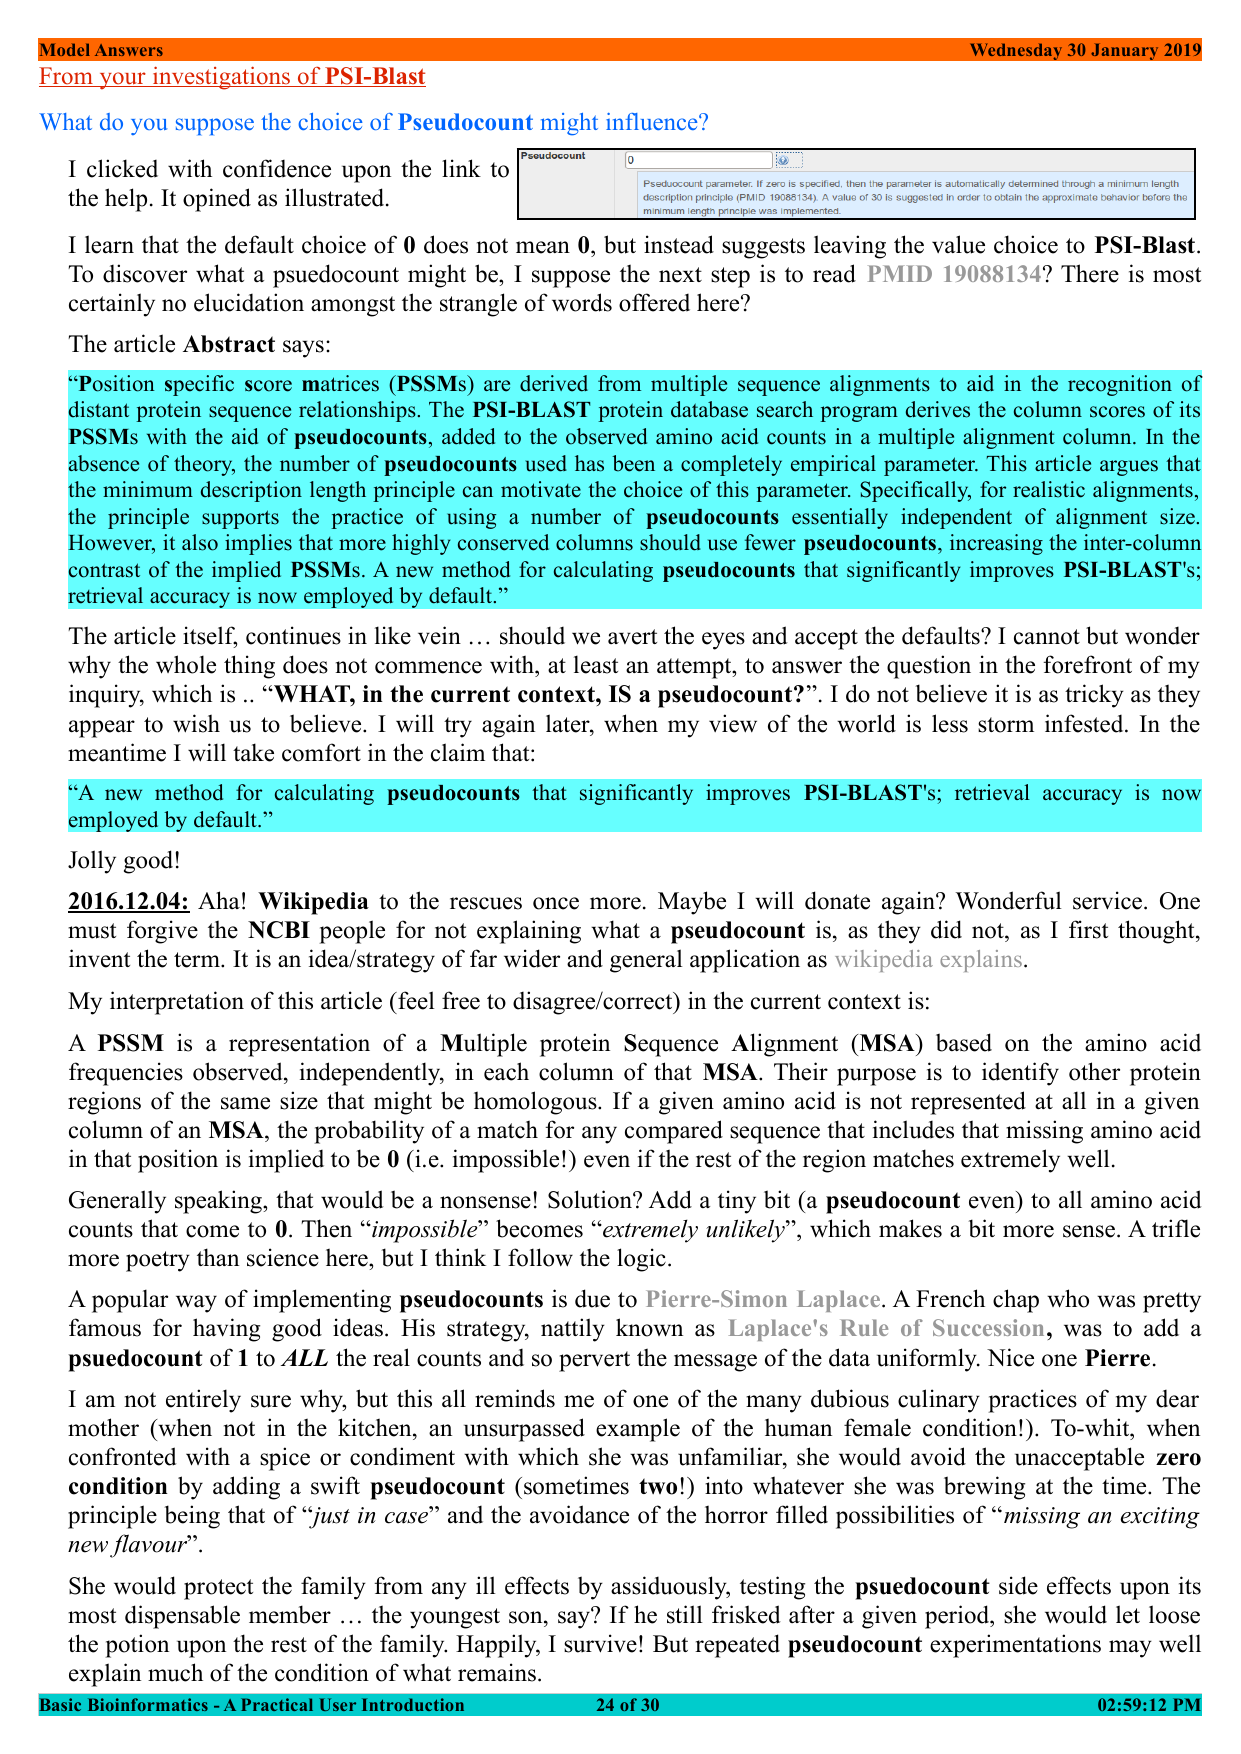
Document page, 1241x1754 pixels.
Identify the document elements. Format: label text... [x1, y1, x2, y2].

text The article Abstract says: [68, 329, 1202, 358]
text Generally speaking, that would be a nonsense! Solution? Add a tiny bit (a pseudocount even) to all amino acid counts that come to 0. Then “impossible” becomes “extremely unlikely”, which makes a bit more sense. A trifle more poetry than science here, but I think I follow the logic. [68, 1184, 1202, 1272]
text My interpretation of this article (feel free to disagree/correct) in the current context is: [68, 986, 1202, 1015]
text What do you suppose the choice of Pseudocount might influence? [38, 107, 1202, 136]
text I clicked with confidence upon the link to the help. It opined as illustrated. [68, 154, 517, 212]
text I am not entirely sure why, but this all reminds me of one of the many dubious culinary practices of my dear mother (when not in the kitchen, an unsurpassed example of the human female condition!). To-whit, when confronted with a spice or condiment with which she was unfamiliar, she would avoid the unacceptable zero condition by adding a swift pseudocount (sometimes two!) into whatever she was brewing at the time. The principle being that of “just in case” and the avoidance of the horror filled possibilities of “missing an exciting new flavour”. [68, 1384, 1202, 1558]
text A PSSM is a representation of a Multiple protein Sequence Alignment (MSA) based on the amino acid frequencies observed, independently, in each column of that MSA. Their purpose is to identify other protein regions of the same size that might be homologous. If a given amino acid is not represented at all in a given column of an MSA, the probability of a match for any compared sequence that includes that missing amino acid in that position is implied to be 0 (i.e. impossible!) even if the rest of the region matches extremely well. [68, 1027, 1202, 1173]
picture [519, 150, 1194, 218]
text She would protect the family from any ill effects by assiduously, testing the psuedocount side effects upon its most dispensable member … the youngest son, say? If he still frisked after a given period, she would let loose the potion upon the rest of the family. Happily, I survive! But repeated pseudocount experimentations may well explain much of the condition of what remains. [68, 1571, 1202, 1687]
text “Position specific score matrices (PSSMs) are derived from multiple sequence alignments to aid in the recognition of distant protein sequence relationships. The PSI-BLAST protein database search program derives the column scores of its PSSMs with the aid of pseudocounts, added to the observed amino acid counts in a multiple alignment column. In the absence of theory, the number of pseudocounts used has been a completely empirical parameter. This article argues that the minimum description length principle can motivate the choice of this parameter. Specifically, for realistic alignments, the principle supports the practice of using a number of pseudocounts essentially independent of alignment size. However, it also implies that more highly conserved columns should use fewer pseudocounts, increasing the inter-column contrast of the implied PSSMs. A new method for calculating pseudocounts that significantly improves PSI-BLAST's; retrieval accuracy is now employed by default.” [68, 370, 1202, 609]
text Jolly good! [68, 845, 1202, 874]
text 2016.12.04: Aha! Wikipedia to the rescues once more. Maybe I will donate again? Wonderful service. One must forgive the NCBI people for not explaining what a pseudocount is, as they did not, as I first thought, invent the term. It is an idea/strategy of far wider and general application as wikipedia explains. [68, 886, 1202, 973]
text The article itself, continues in like vein … should we avert the eyes and accept the defaults? I cannot but wonder why the whole thing does not commence with, at least an attempt, to answer the question in the forefront of my inquiry, which is .. “WHAT, in the current context, IS a pseudocount?”. I do not believe it is as tricky as they appear to wish us to believe. I will try again later, when my view of the world is less storm infested. In the meantime I will take comfort in the claim that: [68, 621, 1202, 767]
text From your investigations of PSI-Blast [38, 61, 1202, 89]
text “A new method for calculating pseudocounts that significantly improves PSI-BLAST's; retrieval accuracy is now employed by default.” [68, 779, 1202, 832]
text A popular way of implementing pseudocounts is due to Pierre-Simon Laplace. A French chap who was pretty famous for having good ideas. His strategy, nattily known as Laplace's Rule of Succession, was to add a psuedocount of 1 to ALL the real counts and so pervert the message of the data uniformly. Nice one Pierre. [68, 1284, 1202, 1371]
text I learn that the default choice of 0 does not mean 0, but instead suggests leaving the value choice to PSI-Blast. To discover what a psuedocount might be, I suppose the next step is to read PMID 19088134? There is most certainly no elucidation amongst the strangle of words offered here? [68, 230, 1202, 317]
